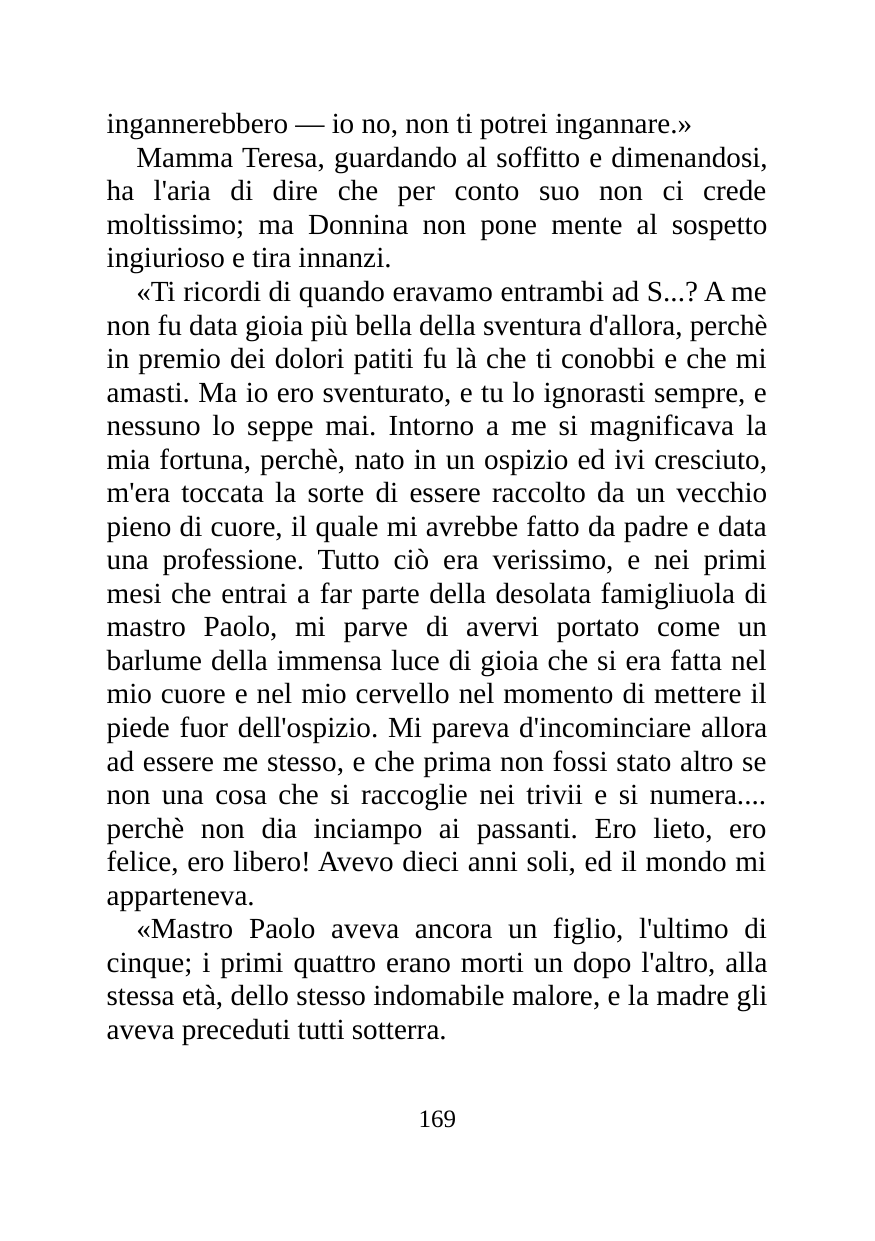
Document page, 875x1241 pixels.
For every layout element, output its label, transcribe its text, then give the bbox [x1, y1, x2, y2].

text «Ti ricordi di quando eravamo entrambi ad S...? A me non fu data gioia più bella della sventura d'allora, perchè in premio dei dolori patiti fu là che ti conobbi e che mi amasti. Ma io ero sventurato, e tu lo ignorasti sempre, e nessuno lo seppe mai. Intorno a me si magnificava la mia fortuna, perchè, nato in un ospizio ed ivi cresciuto, m'era toccata la sorte di essere raccolto da un vecchio pieno di cuore, il quale mi avrebbe fatto da padre e data una professione. Tutto ciò era verissimo, e nei primi mesi che entrai a far parte della desolata famigliuola di mastro Paolo, mi parve di avervi portato come un barlume della immensa luce di gioia che si era fatta nel mio cuore e nel mio cervello nel momento di mettere il piede fuor dell'ospizio. Mi pareva d'incominciare allora ad essere me stesso, e che prima non fossi stato altro se non una cosa che si raccoglie nei trivii e si numera.... perchè non dia inciampo ai passanti. Ero lieto, ero felice, ero libero! Avevo dieci anni soli, ed il mondo mi apparteneva. [106, 274, 768, 911]
text «Mastro Paolo aveva ancora un figlio, l'ultimo di cinque; i primi quattro erano morti un dopo l'altro, alla stessa età, dello stesso indomabile malore, e la madre gli aveva preceduti tutti sotterra. [106, 911, 768, 1046]
text Mamma Teresa, guardando al soffitto e dimenandosi, ha l'aria di dire che per conto suo non ci crede moltissimo; ma Donnina non pone mente al sospetto ingiurioso e tira innanzi. [106, 140, 768, 274]
text ingannerebbero — io no, non ti potrei ingannare.» [106, 106, 768, 140]
